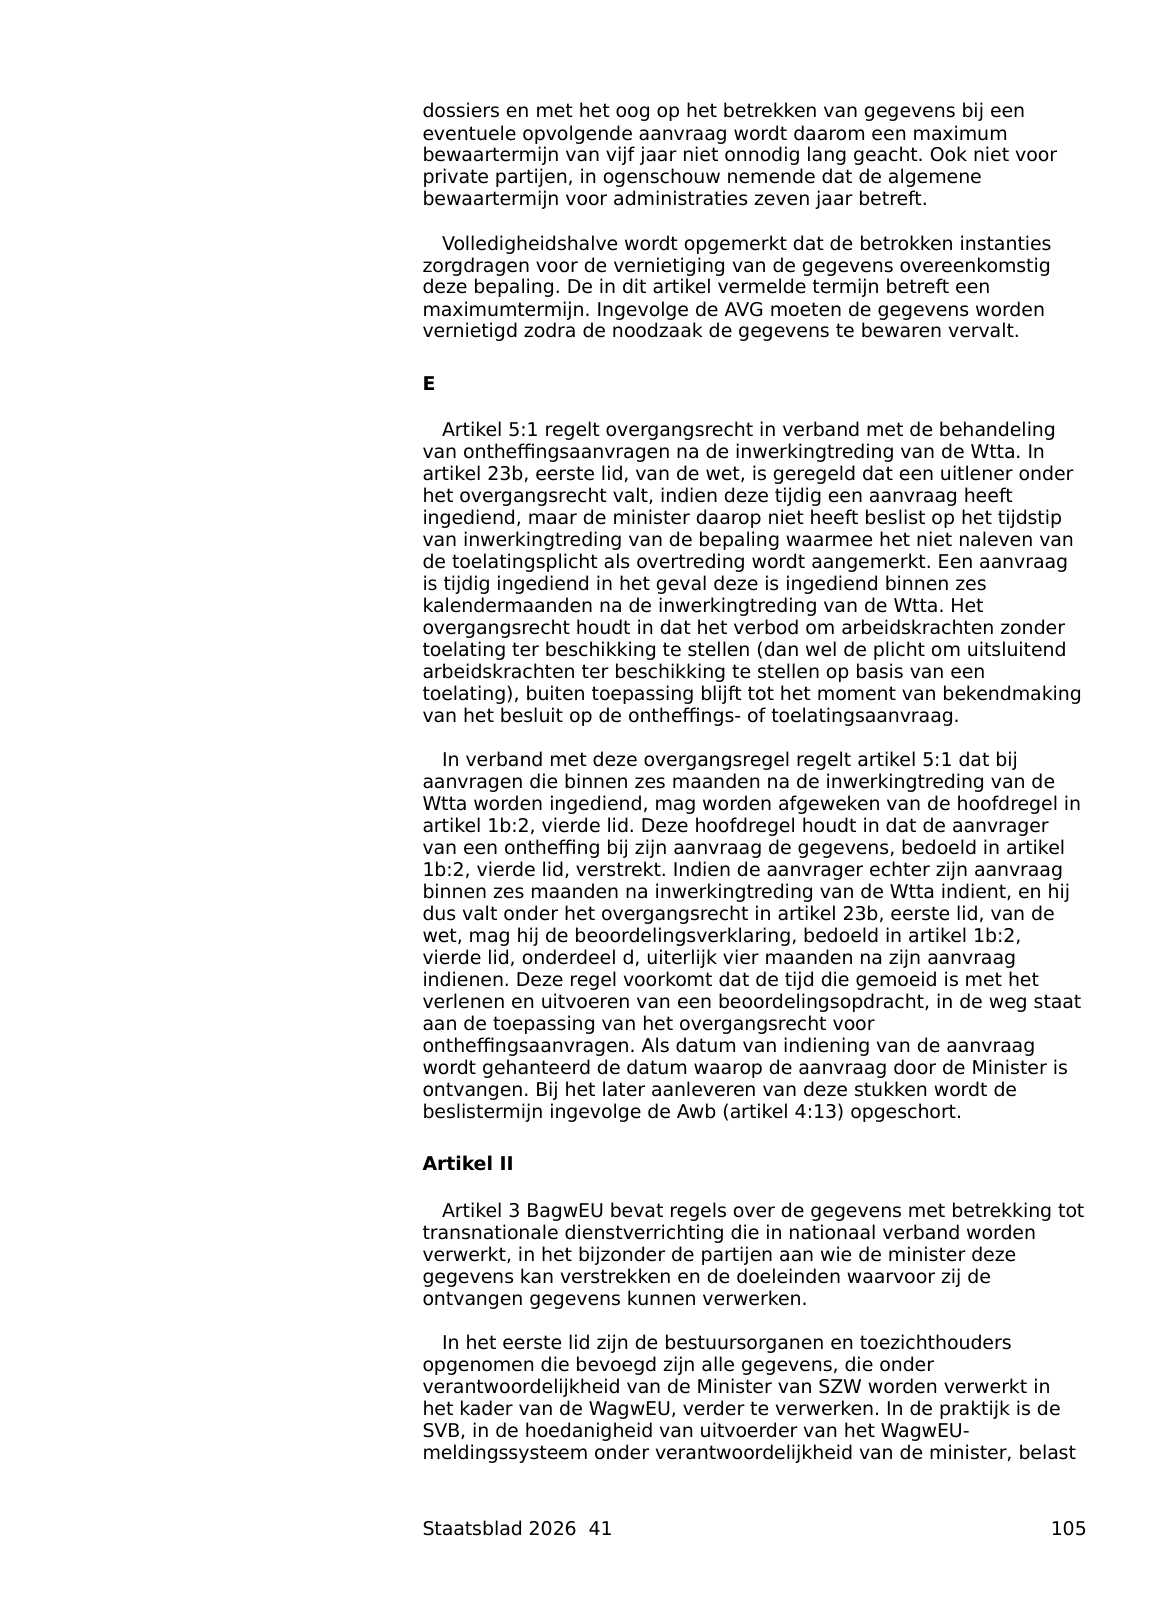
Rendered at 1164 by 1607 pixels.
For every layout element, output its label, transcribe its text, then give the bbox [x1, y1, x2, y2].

text Artikel 3 BagwEU bevat regels over de gegevens met betrekking tot transnationale dienstverrichting die in nationaal verband worden verwerkt, in het bijzonder de partijen aan wie de minister deze gegevens kan verstrekken en de doeleinden waarvoor zij de ontvangen gegevens kunnen verwerken. [422, 1200, 1087, 1310]
text In verband met deze overgangsregel regelt artikel 5:1 dat bij aanvragen die binnen zes maanden na de inwerkingtreding van de Wtta worden ingediend, mag worden afgeweken van de hoofdregel in artikel 1b:2, vierde lid. Deze hoofdregel houdt in dat de aanvrager van een ontheffing bij zijn aanvraag de gegevens, bedoeld in artikel 1b:2, vierde lid, verstrekt. Indien de aanvrager echter zijn aanvraag binnen zes maanden na inwerkingtreding van de Wtta indient, en hij dus valt onder het overgangsrecht in artikel 23b, eerste lid, van de wet, mag hij de beoordelingsverklaring, bedoeld in artikel 1b:2, vierde lid, onderdeel d, uiterlijk vier maanden na zijn aanvraag indienen. Deze regel voorkomt dat de tijd die gemoeid is met het verlenen en uitvoeren van een beoordelingsopdracht, in de weg staat aan de toepassing van het overgangsrecht voor ontheffingsaanvragen. Als datum van indiening van de aanvraag wordt gehanteerd de datum waarop de aanvraag door de Minister is ontvangen. Bij het later aanleveren van deze stukken wordt de beslistermijn ingevolge de Awb (artikel 4:13) opgeschort. [422, 749, 1087, 1123]
text Artikel 5:1 regelt overgangsrecht in verband met de behandeling van ontheffingsaanvragen na de inwerkingtreding van de Wtta. In artikel 23b, eerste lid, van de wet, is geregeld dat een uitlener onder het overgangsrecht valt, indien deze tijdig een aanvraag heeft ingediend, maar de minister daarop niet heeft beslist op het tijdstip van inwerkingtreding van de bepaling waarmee het niet naleven van de toelatingsplicht als overtreding wordt aangemerkt. Een aanvraag is tijdig ingediend in het geval deze is ingediend binnen zes kalendermaanden na de inwerkingtreding van de Wtta. Het overgangsrecht houdt in dat het verbod om arbeidskrachten zonder toelating ter beschikking te stellen (dan wel de plicht om uitsluitend arbeidskrachten ter beschikking te stellen op basis van een toelating), buiten toepassing blijft tot het moment van bekendmaking van het besluit op de ontheffings- of toelatingsaanvraag. [422, 419, 1087, 727]
text Volledigheidshalve wordt opgemerkt dat de betrokken instanties zorgdragen voor de vernietiging van de gegevens overeenkomstig deze bepaling. De in dit artikel vermelde termijn betreft een maximumtermijn. Ingevolge de AVG moeten de gegevens worden vernietigd zodra de noodzaak de gegevens te bewaren vervalt. [422, 232, 1087, 342]
text In het eerste lid zijn de bestuursorganen en toezichthouders opgenomen die bevoegd zijn alle gegevens, die onder verantwoordelijkheid van de Minister van SZW worden verwerkt in het kader van de WagwEU, verder te verwerken. In de praktijk is de SVB, in de hoedanigheid van uitvoerder van het WagwEU-meldingssysteem onder verantwoordelijkheid van de minister, belast [422, 1332, 1087, 1464]
subtitle Artikel II [422, 1153, 1087, 1175]
text dossiers en met het oog op het betrekken van gegevens bij een eventuele opvolgende aanvraag wordt daarom een maximum bewaartermijn van vijf jaar niet onnodig lang geacht. Ook niet voor private partijen, in ogenschouw nemende dat de algemene bewaartermijn voor administraties zeven jaar betreft. [422, 100, 1087, 210]
subtitle E [422, 372, 1087, 394]
